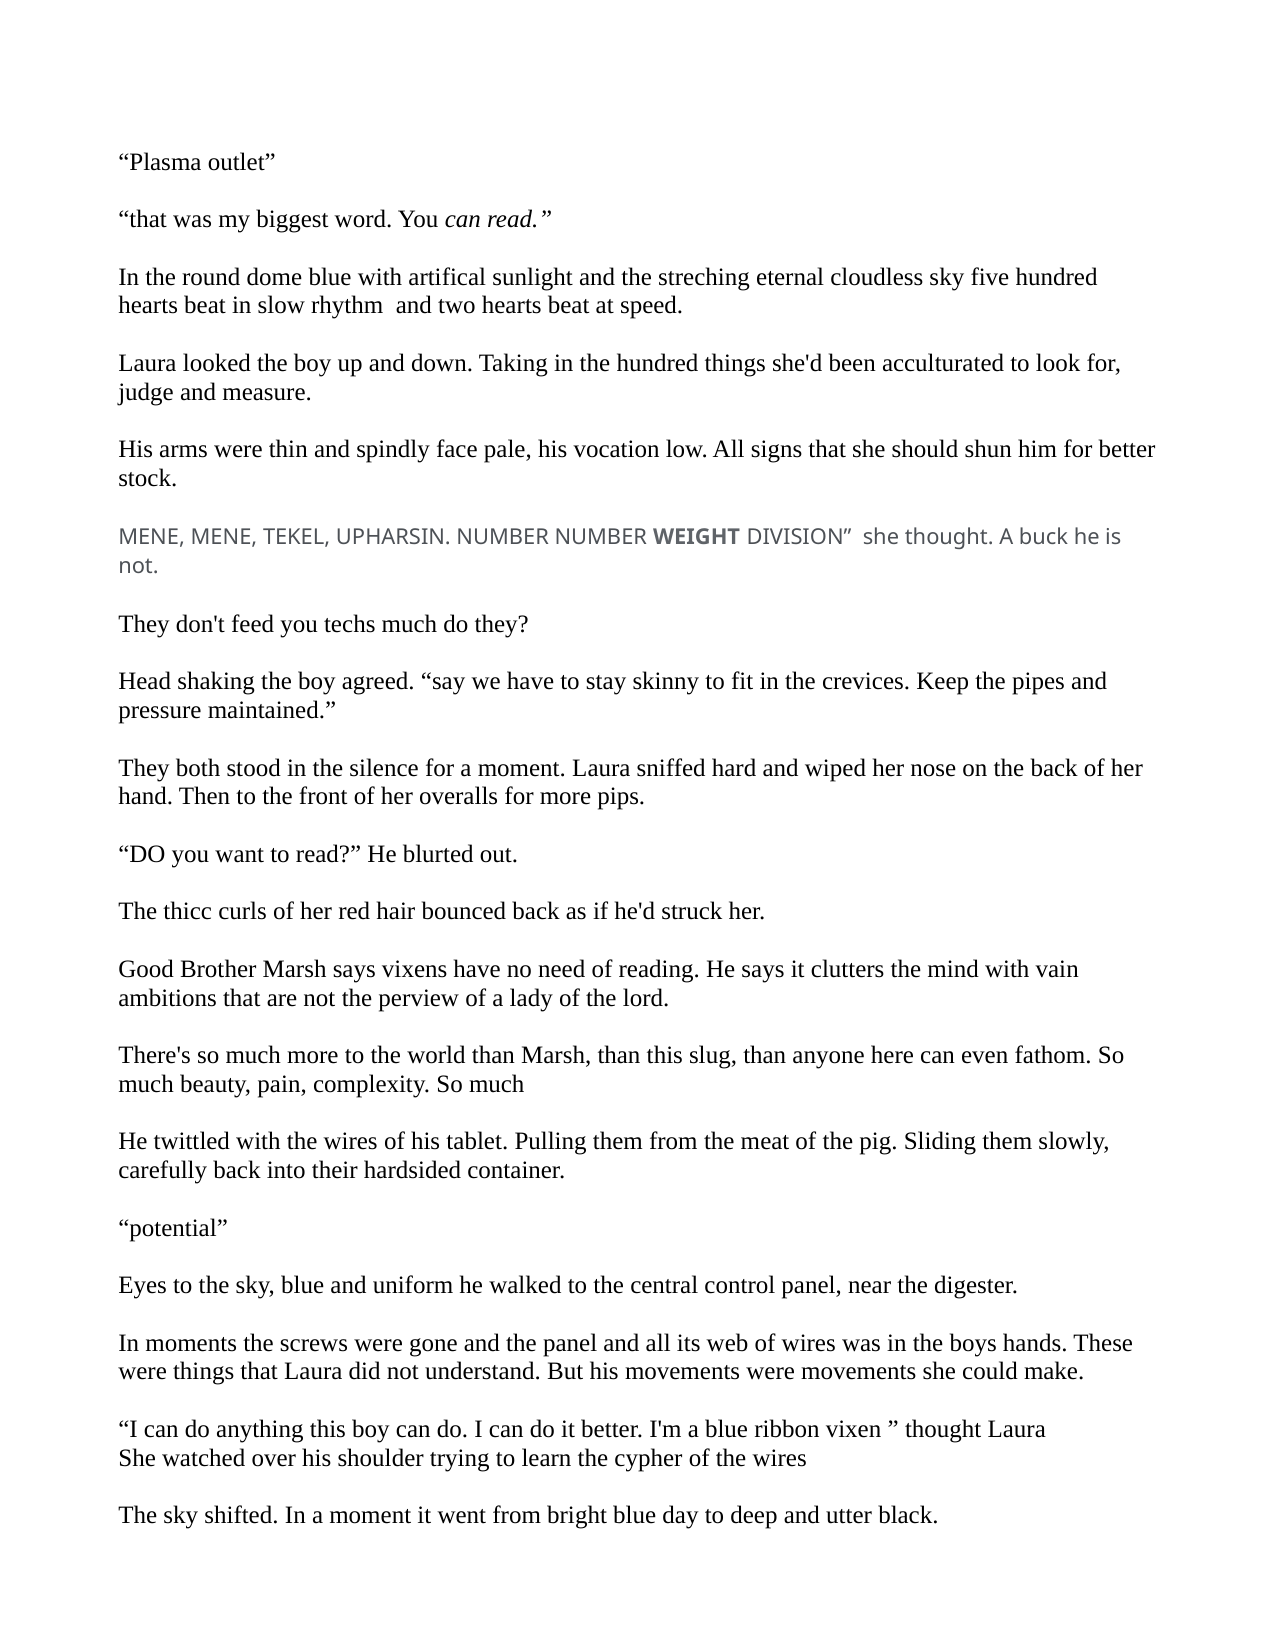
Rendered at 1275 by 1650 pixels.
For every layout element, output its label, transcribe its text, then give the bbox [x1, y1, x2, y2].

text The thicc curls of her red hair bounced back as if he'd struck her. [118, 896, 1157, 925]
text “that was my biggest word. You can read.” [118, 204, 1157, 233]
text “DO you want to read?” He blurted out. [118, 839, 1157, 868]
text The sky shifted. In a moment it went from bright blue day to deep and utter black. [118, 1500, 1157, 1529]
text MENE, MENE, TEKEL, UPHARSIN. NUMBER NUMBER WEIGHT DIVISION” she thought. A buck he is not. [118, 521, 1157, 580]
text In moments the screws were gone and the panel and all its web of wires was in the boys hands. These were things that Laura did not understand. But his movements were movements she could make. [118, 1328, 1157, 1385]
text “potential” [118, 1213, 1157, 1241]
text Eyes to the sky, blue and uniform he walked to the central control panel, near the digester. [118, 1270, 1157, 1299]
text His arms were thin and spindly face pale, his vocation low. All signs that she should shun him for better stock. [118, 434, 1157, 492]
text He twittled with the wires of his tablet. Pulling them from the meat of the pig. Sliding them slowly, carefully back into their hardsided container. [118, 1126, 1157, 1184]
text In the round dome blue with artifical sunlight and the streching eternal cloudless sky five hundred hearts beat in slow rhythm and two hearts beat at speed. [118, 262, 1157, 319]
text They both stood in the silence for a moment. Laura sniffed hard and wiped her nose on the back of her hand. Then to the front of her overalls for more pips. [118, 753, 1157, 810]
text Head shaking the boy agreed. “say we have to stay skinny to fit in the crevices. Keep the pipes and pressure maintained.” [118, 666, 1157, 724]
text Laura looked the boy up and down. Taking in the hundred things she'd been acculturated to look for, judge and measure. [118, 348, 1157, 406]
text She watched over his shoulder trying to learn the cypher of the wires [118, 1443, 1157, 1471]
text They don't feed you techs much do they? [118, 609, 1157, 638]
text “Plasma outlet” [118, 147, 1157, 176]
text There's so much more to the world than Marsh, than this slug, than anyone here can even fathom. So much beauty, pain, complexity. So much [118, 1040, 1157, 1098]
text Good Brother Marsh says vixens have no need of reading. He says it clutters the mind with vain ambitions that are not the perview of a lady of the lord. [118, 954, 1157, 1011]
text “I can do anything this boy can do. I can do it better. I'm a blue ribbon vixen ” thought Laura [118, 1414, 1157, 1443]
